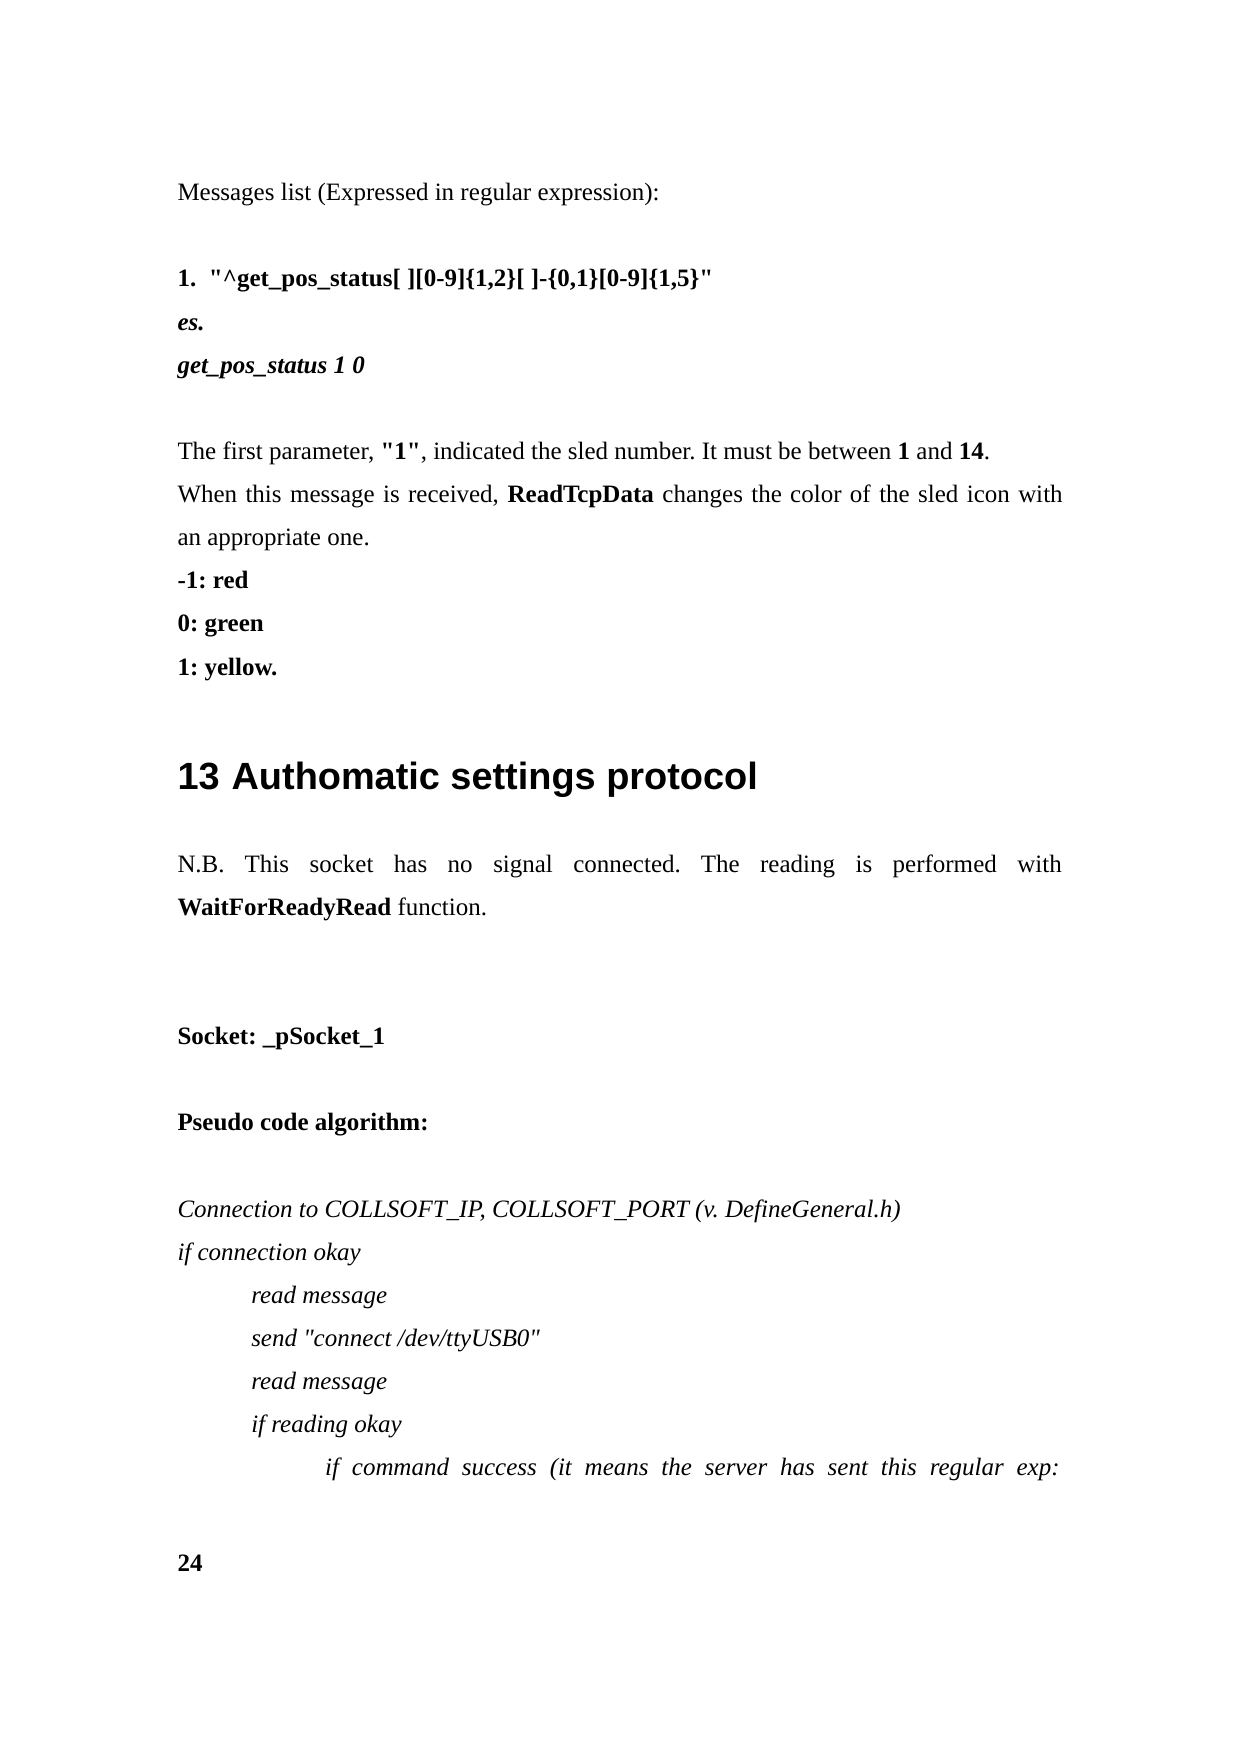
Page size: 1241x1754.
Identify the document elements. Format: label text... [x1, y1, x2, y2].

text 1. "^get_pos_status[ ][0-9]{1,2}[ ]-{0,1}[0-9]{1,5}" [177, 263, 1063, 292]
text Connection to COLLSOFT_IP, COLLSOFT_PORT (v. DefineGeneral.h) [177, 1194, 1063, 1222]
text Pseudo code algorithm: [177, 1107, 1063, 1136]
text if reading okay [177, 1409, 1063, 1438]
text N.B. This socket has no signal connected. The reading is performed with WaitForReadyRead function. [177, 849, 1063, 921]
text if connection okay [177, 1237, 1063, 1266]
text if command success (it means the server has sent this regular exp: [177, 1452, 1063, 1481]
text read message [177, 1280, 1063, 1309]
text When this message is received, ReadTcpData changes the color of the sled icon with an appropriate one. [177, 479, 1063, 551]
text read message [177, 1366, 1063, 1395]
text get_pos_status 1 0 [177, 350, 1063, 378]
text Messages list (Expressed in regular expression): [177, 177, 1063, 206]
subtitle Authomatic settings protocol [177, 754, 1063, 797]
text -1: red [177, 565, 1063, 594]
text es. [177, 307, 1063, 335]
text 0: green [177, 608, 1063, 637]
text 1: yellow. [177, 652, 1063, 680]
text Socket: _pSocket_1 [177, 1021, 1063, 1050]
text send "connect /dev/ttyUSB0" [177, 1323, 1063, 1352]
text The first parameter, "1", indicated the sled number. It must be between 1 and 14. [177, 436, 1063, 465]
